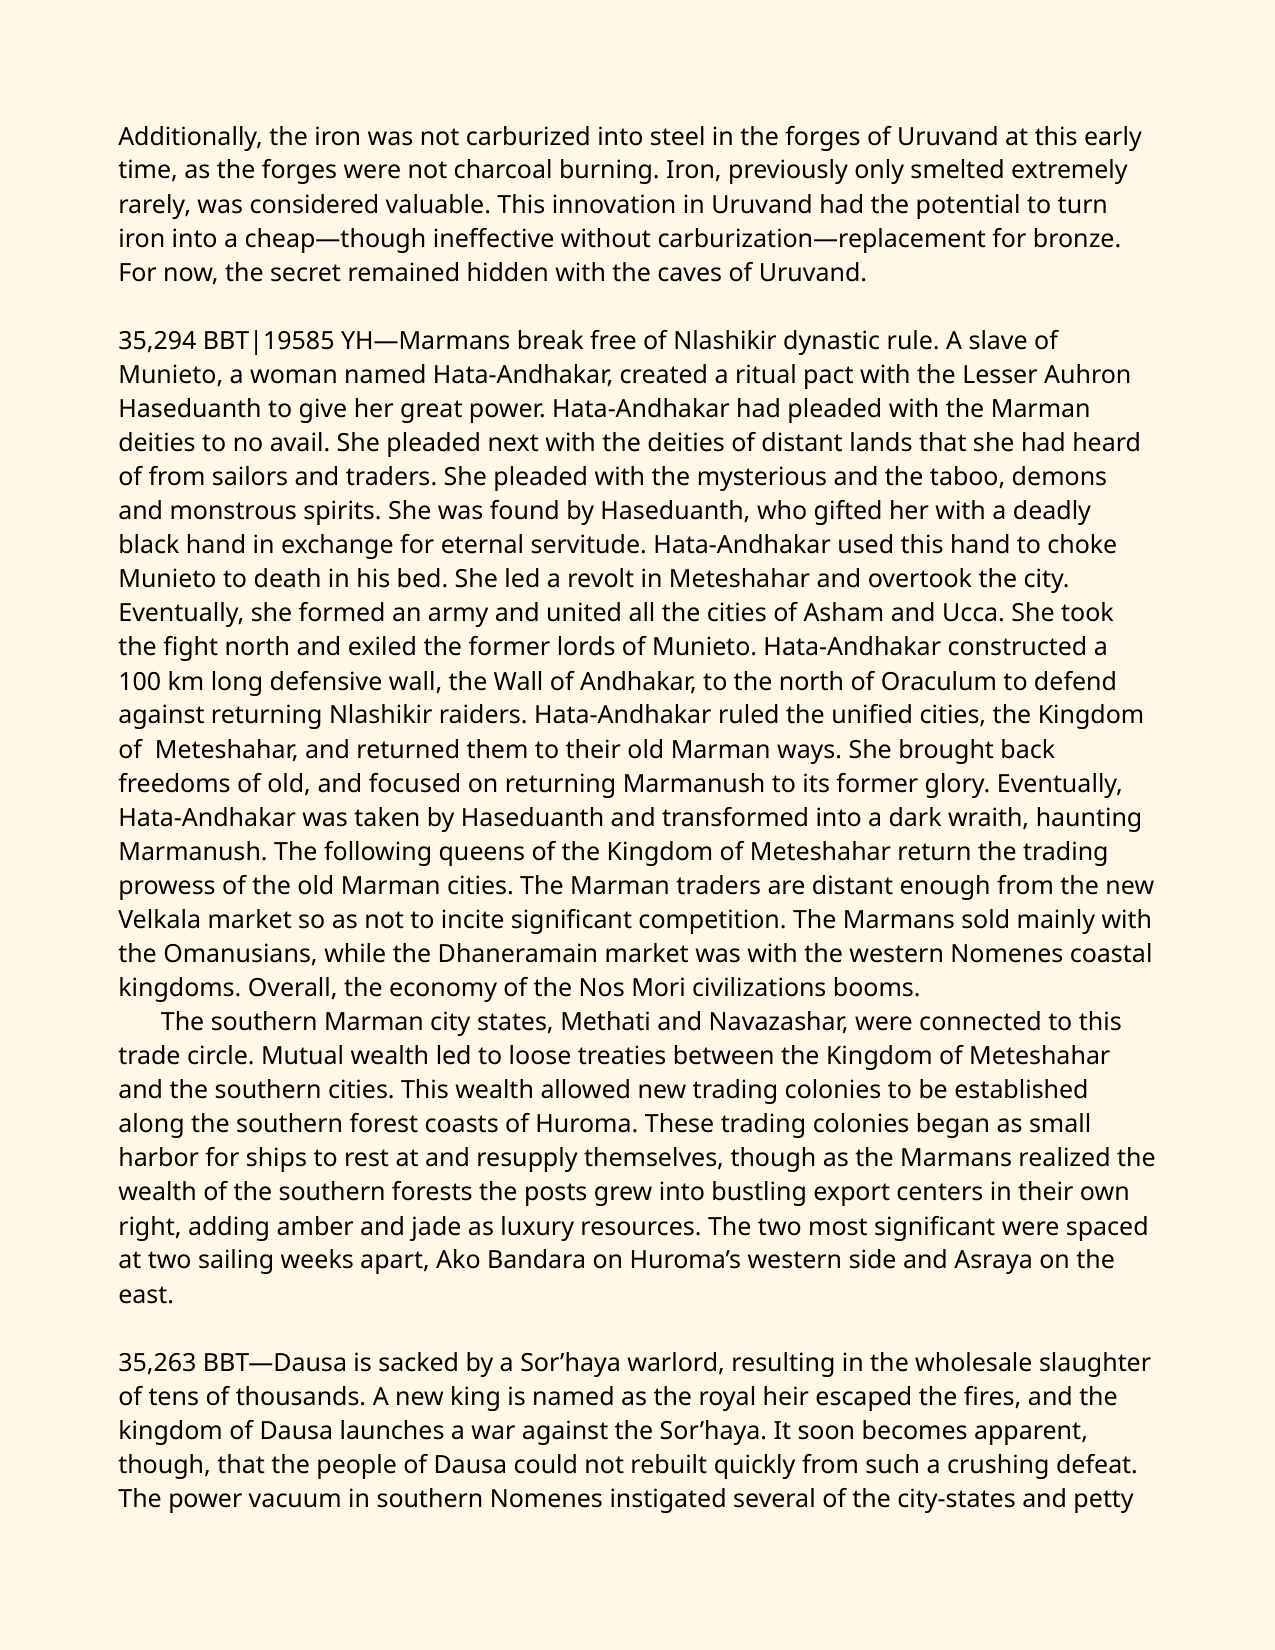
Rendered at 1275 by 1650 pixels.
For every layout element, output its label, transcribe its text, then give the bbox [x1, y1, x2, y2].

text Additionally, the iron was not carburized into steel in the forges of Uruvand at this early time, as the forges were not charcoal burning. Iron, previously only smelted extremely rarely, was considered valuable. This innovation in Uruvand had the potential to turn iron into a cheap—though ineffective without carburization—replacement for bronze. For now, the secret remained hidden with the caves of Uruvand. [118, 118, 1157, 288]
text 35,263 BBT—Dausa is sacked by a Sor’haya warlord, resulting in the wholesale slaughter of tens of thousands. A new king is named as the royal heir escaped the fires, and the kingdom of Dausa launches a war against the Sor’haya. It soon becomes apparent, though, that the people of Dausa could not rebuilt quickly from such a crushing defeat. The power vacuum in southern Nomenes instigated several of the city-states and petty [118, 1344, 1157, 1515]
text The southern Marman city states, Methati and Navazashar, were connected to this trade circle. Mutual wealth led to loose treaties between the Kingdom of Meteshahar and the southern cities. This wealth allowed new trading colonies to be established along the southern forest coasts of Huroma. These trading colonies began as small harbor for ships to rest at and resupply themselves, though as the Marmans realized the wealth of the southern forests the posts grew into bustling export centers in their own right, adding amber and jade as luxury resources. The two most significant were spaced at two sailing weeks apart, Ako Bandara on Huroma’s western side and Asraya on the east. [118, 1004, 1157, 1310]
text 35,294 BBT|19585 YH—Marmans break free of Nlashikir dynastic rule. A slave of Munieto, a woman named Hata-Andhakar, created a ritual pact with the Lesser Auhron Haseduanth to give her great power. Hata-Andhakar had pleaded with the Marman deities to no avail. She pleaded next with the deities of distant lands that she had heard of from sailors and traders. She pleaded with the mysterious and the taboo, demons and monstrous spirits. She was found by Haseduanth, who gifted her with a deadly black hand in exchange for eternal servitude. Hata-Andhakar used this hand to choke Munieto to death in his bed. She led a revolt in Meteshahar and overtook the city. Eventually, she formed an army and united all the cities of Asham and Ucca. She took the fight north and exiled the former lords of Munieto. Hata-Andhakar constructed a 100 km long defensive wall, the Wall of Andhakar, to the north of Oraculum to defend against returning Nlashikir raiders. Hata-Andhakar ruled the unified cities, the Kingdom of Meteshahar, and returned them to their old Marman ways. She brought back freedoms of old, and focused on returning Marmanush to its former glory. Eventually, Hata-Andhakar was taken by Haseduanth and transformed into a dark wraith, haunting Marmanush. The following queens of the Kingdom of Meteshahar return the trading prowess of the old Marman cities. The Marman traders are distant enough from the new Velkala market so as not to incite significant competition. The Marmans sold mainly with the Omanusians, while the Dhaneramain market was with the western Nomenes coastal kingdoms. Overall, the economy of the Nos Mori civilizations booms. [118, 322, 1157, 1004]
